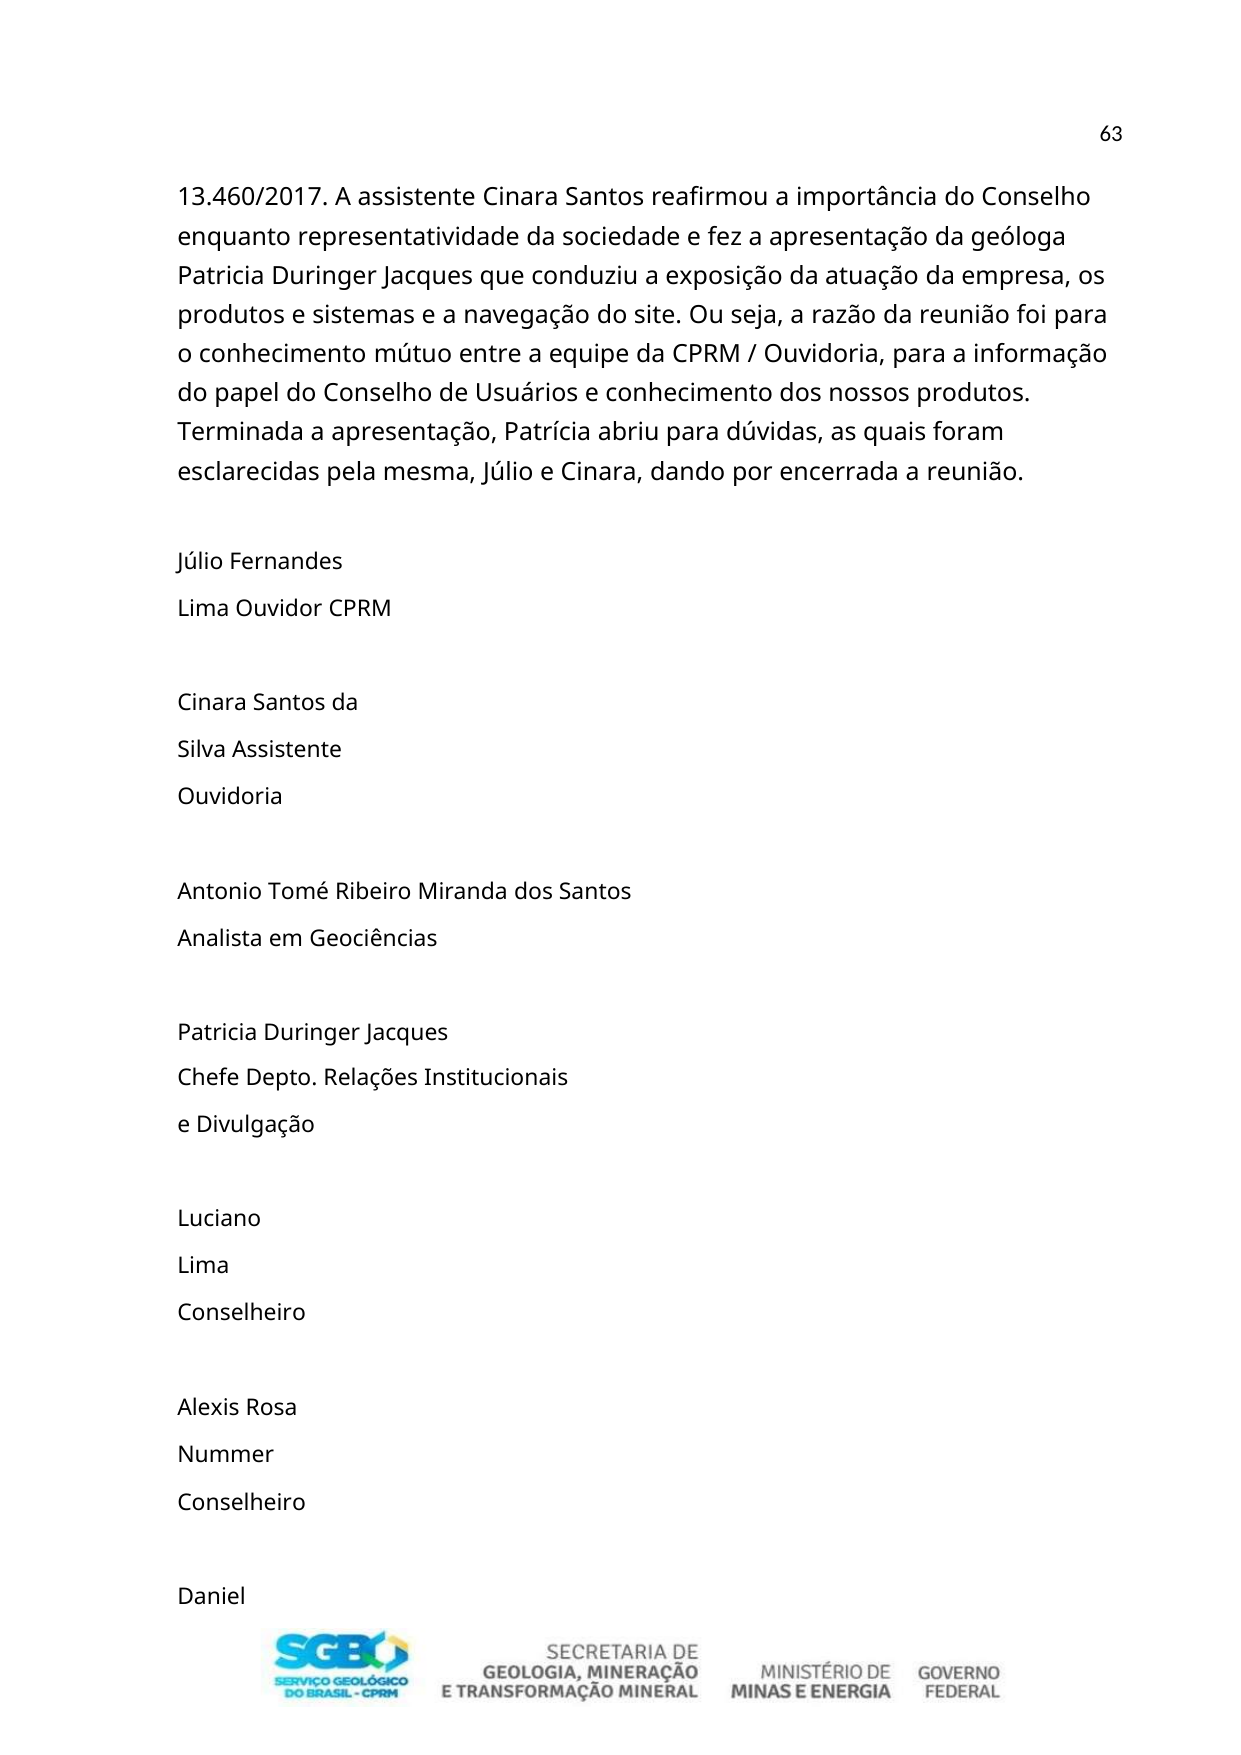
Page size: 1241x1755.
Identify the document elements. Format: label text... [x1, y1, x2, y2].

text Antonio Tomé Ribeiro Miranda dos Santos Analista em Geociências [177, 874, 688, 953]
text Patricia Duringer Jacques [177, 1016, 1134, 1047]
text Alexis Rosa Nummer Conselheiro [177, 1391, 394, 1517]
text Luciano Lima Conselheiro [177, 1202, 315, 1327]
text 13.460/2017. A assistente Cinara Santos reafirmou a importância do Conselho enquanto representatividade da sociedade e fez a apresentação da geóloga Patricia Duringer Jacques que conduziu a exposição da atuação da empresa, os produtos e sistemas e a navegação do site. Ou seja, a razão da reunião foi para o conhecimento mútuo entre a equipe da CPRM / Ouvidoria, para a informação do papel do Conselho de Usuários e conhecimento dos nossos produtos. Terminada a apresentação, Patrícia abriu para dúvidas, as quais foram esclarecidas pela mesma, Júlio e Cinara, dando por encerrada a reunião. [177, 179, 1114, 487]
text Júlio Fernandes Lima Ouvidor CPRM [177, 545, 398, 623]
text Cinara Santos da Silva Assistente Ouvidoria [177, 686, 412, 811]
text Daniel [177, 1580, 312, 1611]
text Chefe Depto. Relações Institucionais e Divulgação [177, 1061, 573, 1139]
